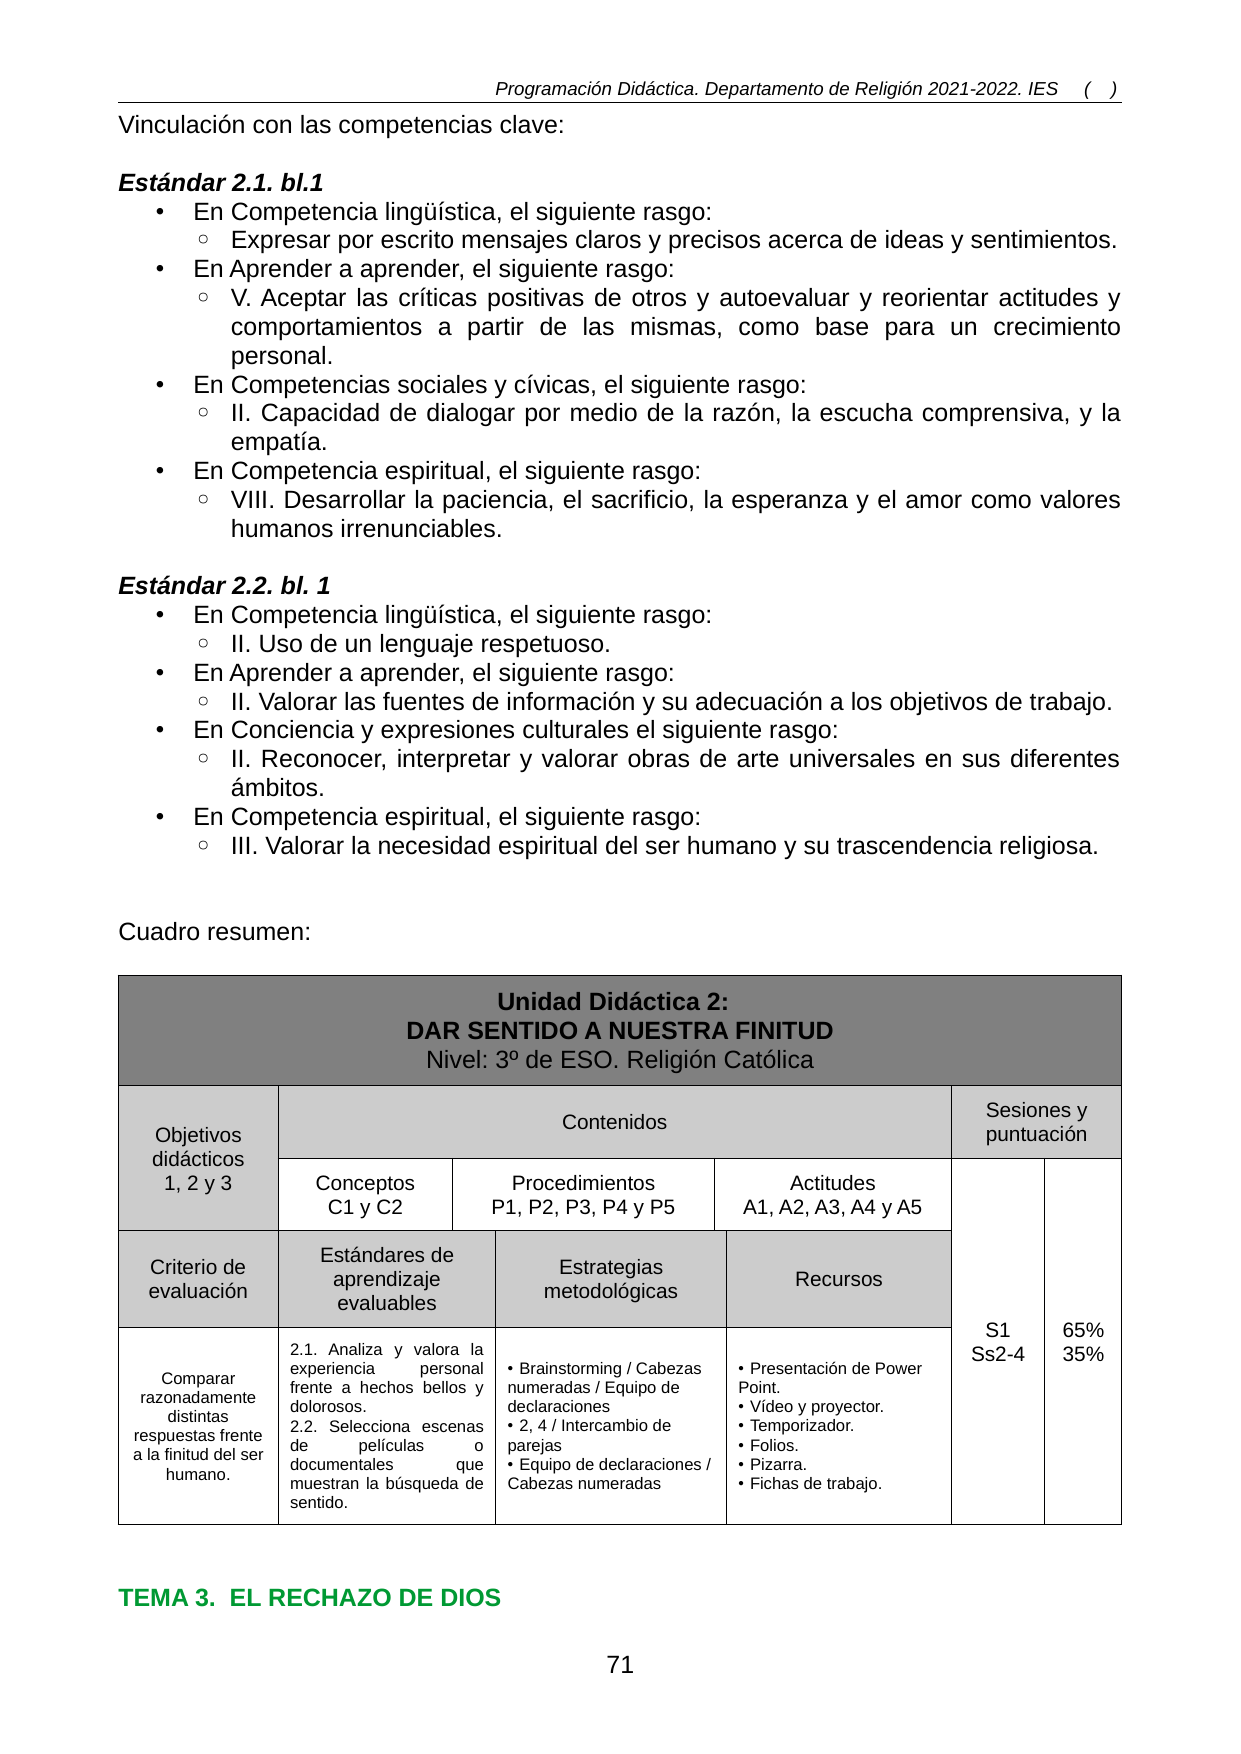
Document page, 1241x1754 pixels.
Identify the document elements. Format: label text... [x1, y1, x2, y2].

list En Competencia lingüística, el siguiente rasgo: [156, 600, 1122, 629]
table_cell Sesiones y puntuación [952, 1086, 1121, 1158]
table_cell 2.1. Analiza y valora la experiencia personal frente a hechos bellos y dolorosos. 2.2. Selecciona escenas de películas o documentales que muestran la búsqueda de sentido. [279, 1328, 495, 1524]
table_cell Criterio de evaluación [119, 1231, 278, 1327]
list II. Reconocer, interpretar y valorar obras de arte universales en sus diferentes ámbitos. [193, 744, 1122, 802]
list En Aprender a aprender, el siguiente rasgo: [156, 658, 1122, 687]
table_cell 65% 35% [1045, 1159, 1121, 1524]
table_cell Objetivos didácticos 1, 2 y 3 [119, 1086, 278, 1230]
text Estándar 2.2. bl. 1 [118, 571, 1122, 600]
table_cell Actitudes A1, A2, A3, A4 y A5 [715, 1159, 951, 1230]
list V. Aceptar las críticas positivas de otros y autoevaluar y reorientar actitudes y comportamientos a partir de las mismas, como base para un crecimiento personal. [193, 283, 1122, 369]
list En Conciencia y expresiones culturales el siguiente rasgo: [156, 715, 1122, 744]
table_cell Presentación de Power Point. Vídeo y proyector. Temporizador. Folios. Pizarra. Fichas de trabajo. [727, 1328, 951, 1524]
text Cuadro resumen: [118, 917, 1122, 946]
list II. Valorar las fuentes de información y su adecuación a los objetivos de trabajo. [193, 687, 1122, 715]
table_cell Estrategias metodológicas [496, 1231, 726, 1327]
list En Competencia lingüística, el siguiente rasgo: [156, 197, 1122, 226]
list II. Capacidad de dialogar por medio de la razón, la escucha comprensiva, y la empatía. [193, 398, 1122, 456]
list En Aprender a aprender, el siguiente rasgo: [156, 254, 1122, 283]
list II. Uso de un lenguaje respetuoso. [193, 629, 1122, 658]
table_header Unidad Didáctica 2: DAR SENTIDO A NUESTRA FINITUD Nivel: 3º de ESO. Religión Católica [119, 976, 1121, 1085]
list III. Valorar la necesidad espiritual del ser humano y su trascendencia religiosa. [193, 831, 1122, 859]
list VIII. Desarrollar la paciencia, el sacrificio, la esperanza y el amor como valores humanos irrenunciables. [193, 485, 1122, 542]
list En Competencias sociales y cívicas, el siguiente rasgo: [156, 369, 1122, 398]
list Expresar por escrito mensajes claros y precisos acerca de ideas y sentimientos. [193, 226, 1122, 254]
table_cell Estándares de aprendizaje evaluables [279, 1231, 495, 1327]
table_cell Comparar razonadamente distintas respuestas frente a la finitud del ser humano. [119, 1328, 278, 1524]
table_cell Recursos [727, 1231, 951, 1327]
text Estándar 2.1. bl.1 [118, 168, 1122, 197]
table_cell Contenidos [279, 1086, 951, 1158]
table_cell Procedimientos P1, P2, P3, P4 y P5 [453, 1159, 714, 1230]
table_cell Brainstorming / Cabezas numeradas / Equipo de declaraciones 2, 4 / Intercambio de parejas Equipo de declaraciones / Cabezas numeradas [496, 1328, 726, 1524]
list En Competencia espiritual, el siguiente rasgo: [156, 456, 1122, 485]
list En Competencia espiritual, el siguiente rasgo: [156, 802, 1122, 831]
table_cell Conceptos C1 y C2 [279, 1159, 452, 1230]
table_cell S1 Ss2-4 [952, 1159, 1044, 1524]
text Vinculación con las competencias clave: [118, 110, 1122, 139]
text TEMA 3. EL RECHAZO DE DIOS [118, 1582, 1122, 1611]
